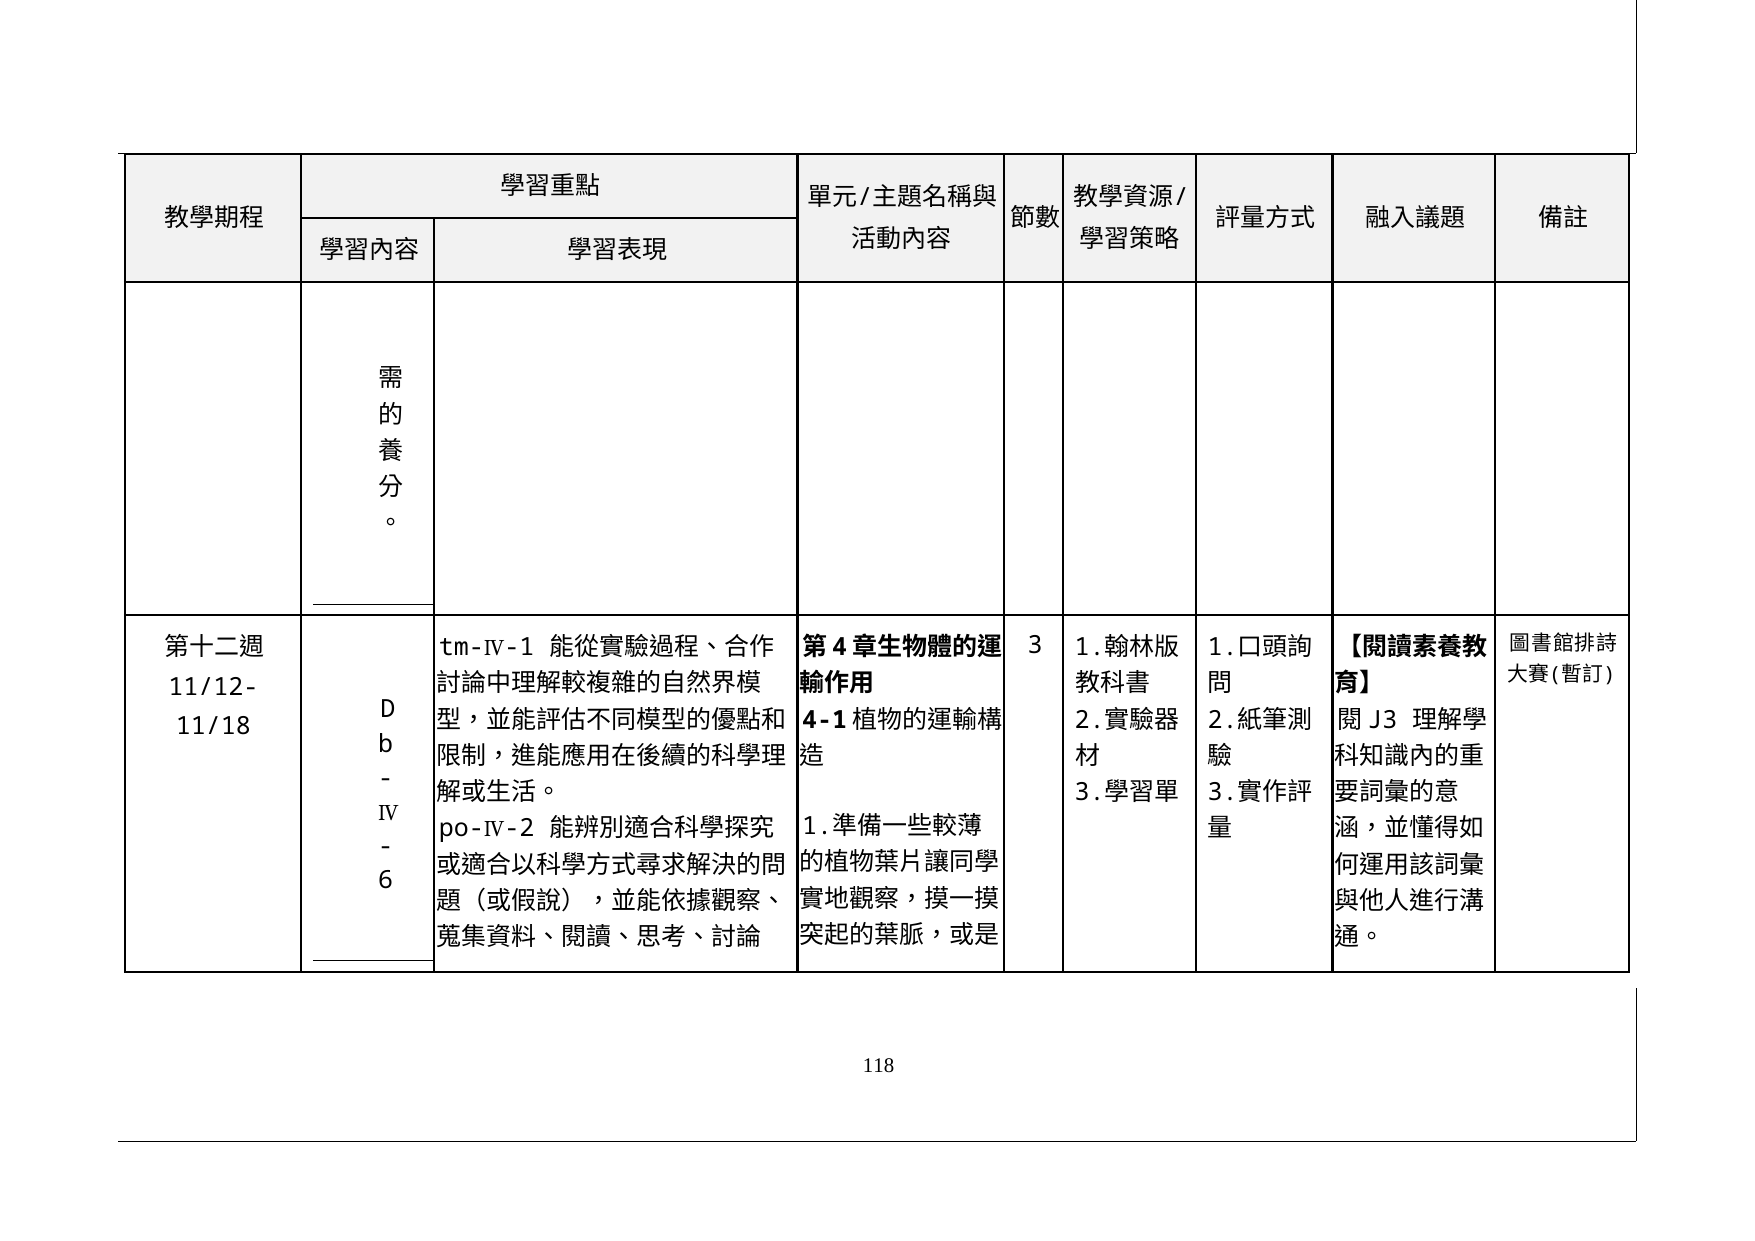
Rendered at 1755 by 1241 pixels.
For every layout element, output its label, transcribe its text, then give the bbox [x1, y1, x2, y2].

table_header 節數 [1005, 155, 1062, 281]
table_cell 學習內容 [302, 219, 433, 281]
table_cell [1496, 283, 1628, 614]
table_cell [126, 283, 300, 614]
table_cell [1064, 283, 1195, 614]
table_header 單元/主題名稱與活動內容 [799, 155, 1003, 281]
table_cell 圖書館排詩大賽(暫訂) [1496, 616, 1628, 971]
table_cell 【閱讀素養教育】 閱J3 理解學科知識內的重要詞彙的意涵，並懂得如何運用該詞彙與他人進行溝通。 [1334, 616, 1494, 971]
table_cell 學習表現 [435, 219, 796, 281]
table_cell Db-Ⅳ-6 [302, 616, 433, 971]
table_cell 第十二週11/12-11/18 [126, 616, 300, 971]
table_cell 第4章生物體的運輸作用 4-1植物的運輸構造 1.準備一些較薄的植物葉片讓同學實地觀察，摸一摸突起的葉脈，或是 [799, 616, 1003, 971]
table_header 備註 [1496, 155, 1628, 281]
table_cell [799, 283, 1003, 614]
table_cell tm-Ⅳ-1 能從實驗過程、合作討論中理解較複雜的自然界模型，並能評估不同模型的優點和限制，進能應用在後續的科學理解或生活。 po-Ⅳ-2 能辨別適合科學探究或適合以科學方式尋求解決的問題（或假說），並能依據觀察、蒐集資料、閱讀、思考、討論 [435, 616, 796, 971]
table_header 教學期程 [126, 155, 300, 281]
table_cell [1005, 283, 1062, 614]
table_cell [435, 283, 796, 614]
table_header 學習重點 [302, 155, 796, 217]
table_cell 1.口頭詢問 2.紙筆測驗 3.實作評量 [1197, 616, 1331, 971]
table_cell 需的養分。 [302, 283, 433, 614]
table_cell 1.翰林版教科書 2.實驗器材 3.學習單 [1064, 616, 1195, 971]
table_cell 3 [1005, 616, 1062, 971]
table_cell [1197, 283, 1331, 614]
table_header 評量方式 [1197, 155, 1331, 281]
table_cell [1334, 283, 1494, 614]
table_header 融入議題 [1334, 155, 1494, 281]
table_header 教學資源/學習策略 [1064, 155, 1195, 281]
